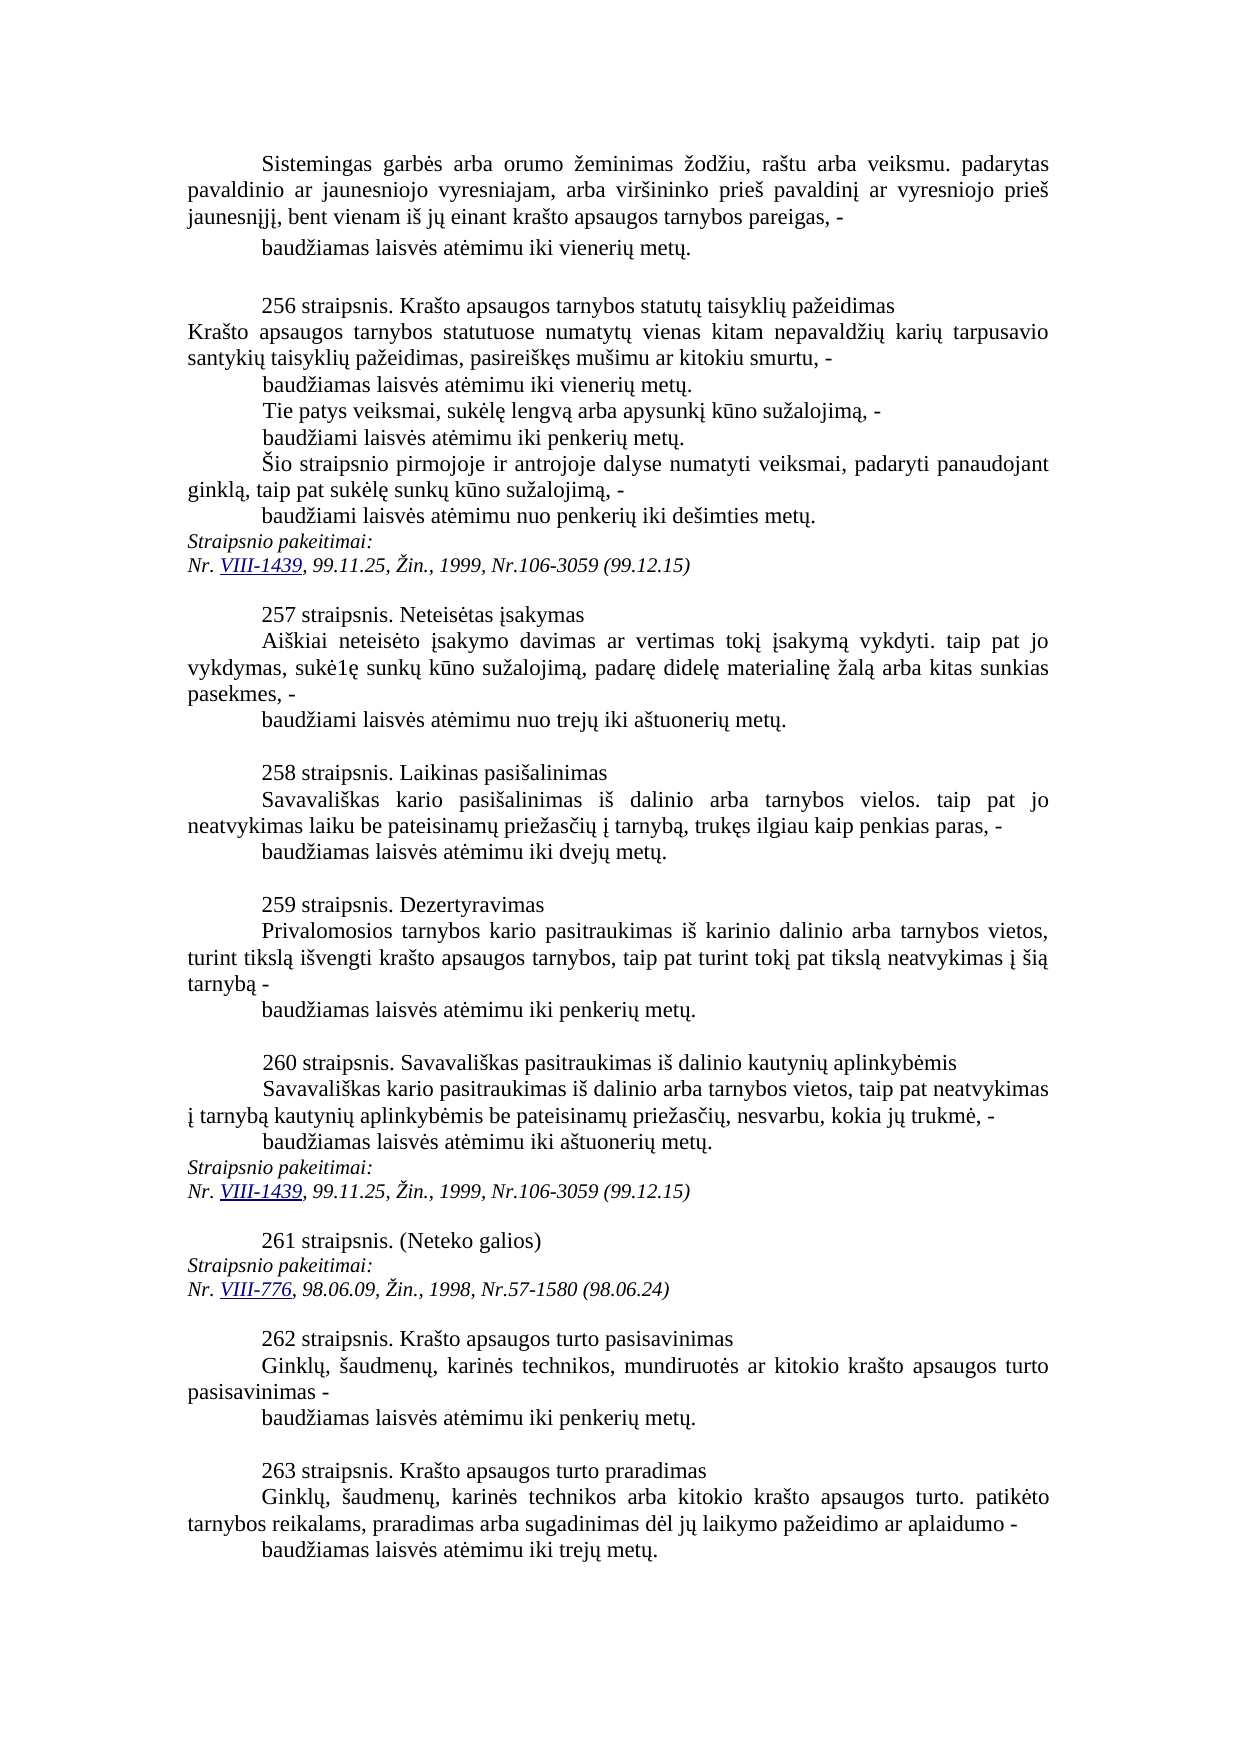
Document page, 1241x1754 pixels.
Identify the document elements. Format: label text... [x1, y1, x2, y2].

text baudžiamas laisvės atėmimu iki dvejų metų. [204, 838, 1050, 865]
text Tie patys veiksmai, sukėlę lengvą arba apysunkį kūno sužalojimą, - [187, 397, 1050, 423]
text baudžiamas laisvės atėmimu iki trejų metų. [207, 1536, 1050, 1562]
text Straipsnio pakeitimai: [187, 529, 1050, 553]
text 263 straipsnis. Krašto apsaugos turto praradimas [207, 1457, 1050, 1483]
text Nr. VIII-776, 98.06.09, Žin., 1998, Nr.57-1580 (98.06.24) [187, 1277, 1050, 1301]
text 260 straipsnis. Savavališkas pasitraukimas iš dalinio kautynių aplinkybėmis [187, 1049, 1050, 1076]
text Nr. VIII-1439, 99.11.25, Žin., 1999, Nr.106-3059 (99.12.15) [187, 1179, 1050, 1203]
text baudžiamas laisvės atėmimu iki penkerių metų. [207, 1404, 1050, 1431]
text 261 straipsnis. (Neteko galios) [207, 1227, 1050, 1253]
text Sistemingas garbės arba orumo žeminimas žodžiu, raštu arba veiksmu. padarytas pavaldinio ar jaunesniojo vyresniajam, arba viršininko prieš pavaldinį ar vyresniojo prieš jaunesnįjį, bent vienam iš jų einant krašto apsaugos tarnybos pareigas, - [187, 150, 1050, 229]
text Ginklų, šaudmenų, karinės technikos, mundiruotės ar kitokio krašto apsaugos turto pasisavinimas - [187, 1352, 1050, 1404]
text Krašto apsaugos tarnybos statutuose numatytų vienas kitam nepavaldžių karių tarpusavio santykių taisyklių pažeidimas, pasireiškęs mušimu ar kitokiu smurtu, - [187, 318, 1050, 371]
text Šio straipsnio pirmojoje ir antrojoje dalyse numatyti veiksmai, padaryti panaudojant ginklą, taip pat sukėlę sunkų kūno sužalojimą, - [187, 450, 1050, 503]
text Savavališkas kario pasišalinimas iš dalinio arba tarnybos vielos. taip pat jo neatvykimas laiku be pateisinamų priežasčių į tarnybą, trukęs ilgiau kaip penkias paras, - [187, 786, 1050, 838]
text Straipsnio pakeitimai: [187, 1154, 1050, 1179]
text baudžiami laisvės atėmimu iki penkerių metų. [187, 423, 1050, 450]
text 259 straipsnis. Dezertyravimas [207, 891, 1050, 917]
text baudžiamas laisvės atėmimu iki vienerių metų. [187, 371, 1050, 397]
text baudžiami laisvės atėmimu nuo trejų iki aštuonerių metų. [207, 707, 1050, 733]
text 256 straipsnis. Krašto apsaugos tarnybos statutų taisyklių pažeidimas [261, 292, 1050, 318]
text Nr. VIII-1439, 99.11.25, Žin., 1999, Nr.106-3059 (99.12.15) [187, 553, 1050, 577]
text Aiškiai neteisėto įsakymo davimas ar vertimas tokį įsakymą vykdyti. taip pat jo vykdymas, sukė1ę sunkų kūno sužalojimą, padarę didelę materialinę žalą arba kitas sunkias pasekmes, - [187, 627, 1050, 707]
text Straipsnio pakeitimai: [187, 1253, 1050, 1277]
text 262 straipsnis. Krašto apsaugos turto pasisavinimas [207, 1325, 1050, 1352]
text baudžiamas laisvės atėmimu iki vienerių metų. [202, 234, 1050, 260]
text baudžiamas laisvės atėmimu iki penkerių metų. [204, 996, 1050, 1023]
text 257 straipsnis. Neteisėtas įsakymas [207, 601, 1050, 627]
text Savavališkas kario pasitraukimas iš dalinio arba tarnybos vietos, taip pat neatvykimas į tarnybą kautynių aplinkybėmis be pateisinamų priežasčių, nesvarbu, kokia jų trukmė, - [187, 1076, 1050, 1128]
text baudžiamas laisvės atėmimu iki aštuonerių metų. [187, 1128, 1050, 1154]
text baudžiami laisvės atėmimu nuo penkerių iki dešimties metų. [207, 503, 1050, 529]
text Ginklų, šaudmenų, karinės technikos arba kitokio krašto apsaugos turto. patikėto tarnybos reikalams, praradimas arba sugadinimas dėl jų laikymo pažeidimo ar aplaidumo - [187, 1483, 1050, 1536]
text Privalomosios tarnybos kario pasitraukimas iš karinio dalinio arba tarnybos vietos, turint tikslą išvengti krašto apsaugos tarnybos, taip pat turint tokį pat tikslą neatvykimas į šią tarnybą - [187, 917, 1050, 996]
text 258 straipsnis. Laikinas pasišalinimas [204, 759, 1050, 786]
